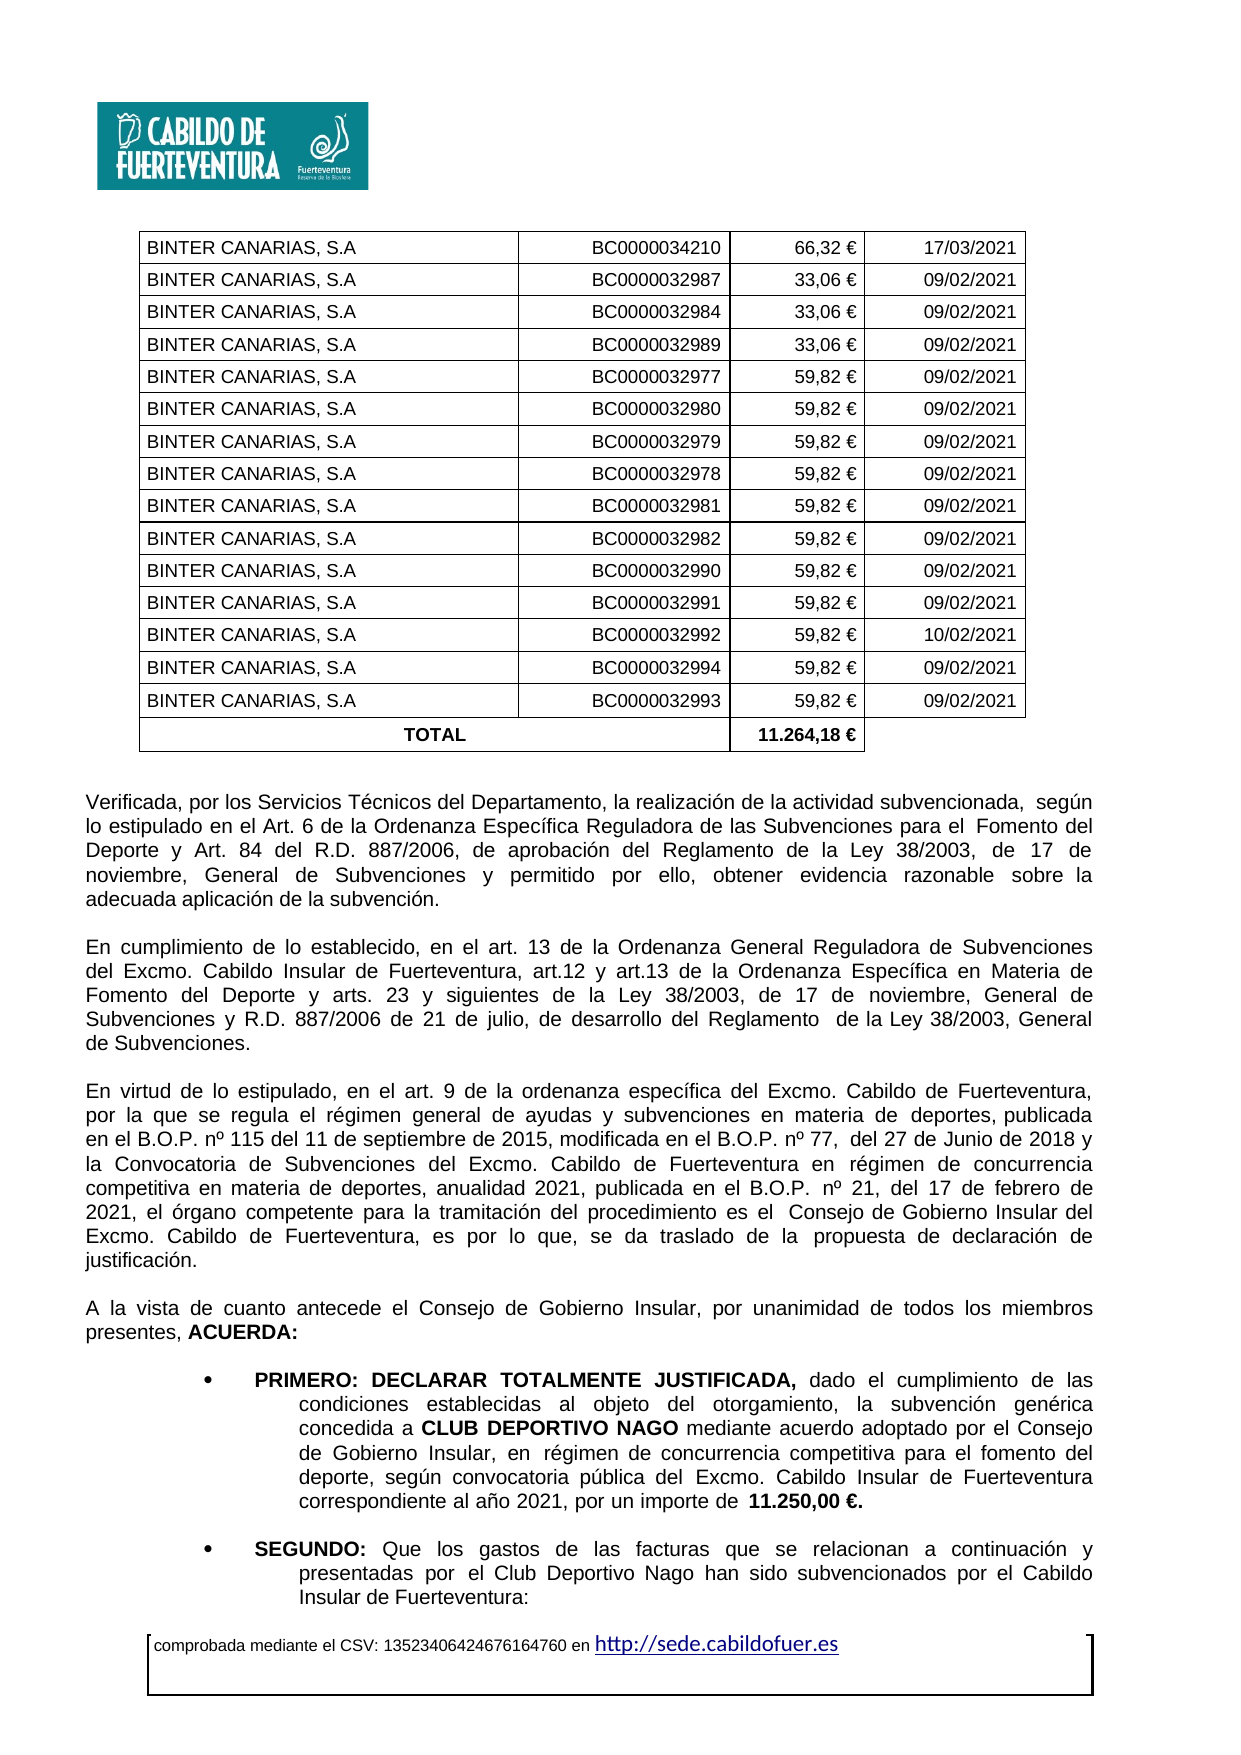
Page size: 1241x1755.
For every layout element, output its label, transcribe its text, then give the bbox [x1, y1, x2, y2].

table_cell 11.264,18 € [731, 718, 864, 751]
table_cell BINTER CANARIAS, S.A [140, 684, 518, 717]
table_cell BC0000032978 [519, 458, 729, 489]
table_cell 33,06 € [731, 329, 864, 360]
table_cell BINTER CANARIAS, S.A [140, 296, 518, 328]
table_cell BC0000032987 [519, 264, 729, 295]
table_cell BC0000032990 [519, 555, 729, 586]
table_cell BC0000032977 [519, 361, 729, 392]
table_cell 10/02/2021 [865, 619, 1025, 651]
table_header BINTER CANARIAS, S.A [140, 232, 518, 263]
table_cell 59,82 € [731, 555, 864, 586]
table_cell 09/02/2021 [865, 329, 1025, 360]
table_cell 09/02/2021 [865, 264, 1025, 295]
table_cell 09/02/2021 [865, 361, 1025, 392]
table_cell 09/02/2021 [865, 426, 1025, 457]
table_cell 59,82 € [731, 393, 864, 424]
table_cell 09/02/2021 [865, 587, 1025, 618]
picture [97, 102, 369, 190]
text En cumplimiento de lo establecido, en el art. 13 de la Ordenanza General Reguladora de Subvenciones del Excmo. Cabildo Insular de Fuerteventura, art.12 y art.13 de la Ordenanza Específica en Materia de Fomento del Deporte y arts. 23 y siguientes de la Ley 38/2003, de 17 de noviembre, General de Subvenciones y R.D. 887/2006 de 21 de julio, de desarrollo del Reglamento de la Ley 38/2003, General de Subvenciones. [85, 934, 1093, 1055]
text A la vista de cuanto antecede el Consejo de Gobierno Insular, por unanimidad de todos los miembros presentes, ACUERDA: [85, 1296, 1093, 1344]
table_cell 59,82 € [731, 587, 864, 618]
table_header 66,32 € [731, 232, 864, 263]
table_cell 09/02/2021 [865, 393, 1025, 424]
table_cell [865, 718, 1025, 751]
table_cell 09/02/2021 [865, 490, 1025, 521]
table_cell BC0000032991 [519, 587, 729, 618]
table_cell BC0000032992 [519, 619, 729, 651]
table_cell 09/02/2021 [865, 523, 1025, 554]
text En virtud de lo estipulado, en el art. 9 de la ordenanza específica del Excmo. Cabildo de Fuerteventura, por la que se regula el régimen general de ayudas y subvenciones en materia de deportes, publicada en el B.O.P. nº 115 del 11 de septiembre de 2015, modificada en el B.O.P. nº 77, del 27 de Junio de 2018 y la Convocatoria de Subvenciones del Excmo. Cabildo de Fuerteventura en régimen de concurrencia competitiva en materia de deportes, anualidad 2021, publicada en el B.O.P. nº 21, del 17 de febrero de 2021, el órgano competente para la tramitación del procedimiento es el Consejo de Gobierno Insular del Excmo. Cabildo de Fuerteventura, es por lo que, se da traslado de la propuesta de declaración de justificación. [85, 1079, 1093, 1272]
table_header 17/03/2021 [865, 232, 1025, 263]
table_cell BINTER CANARIAS, S.A [140, 490, 518, 521]
table_cell BC0000032981 [519, 490, 729, 521]
table_cell BC0000032980 [519, 393, 729, 424]
table_cell 59,82 € [731, 490, 864, 521]
table_cell BC0000032993 [519, 684, 729, 717]
table_cell 59,82 € [731, 361, 864, 392]
table_header BC0000034210 [519, 232, 729, 263]
table_cell 09/02/2021 [865, 555, 1025, 586]
table_cell BINTER CANARIAS, S.A [140, 426, 518, 457]
table_cell TOTAL [140, 718, 729, 751]
table_cell BINTER CANARIAS, S.A [140, 555, 518, 586]
table_cell 59,82 € [731, 426, 864, 457]
table_cell 59,82 € [731, 458, 864, 489]
table_cell BINTER CANARIAS, S.A [140, 652, 518, 683]
table_cell BINTER CANARIAS, S.A [140, 264, 518, 295]
table_cell 59,82 € [731, 619, 864, 651]
table_cell BC0000032979 [519, 426, 729, 457]
table_cell BC0000032994 [519, 652, 729, 683]
list SEGUNDO: Que los gastos de las facturas que se relacionan a continuación y presentadas por el Club Deportivo Nago han sido subvencionados por el Cabildo Insular de Fuerteventura: [204, 1537, 1093, 1609]
list PRIMERO: DECLARAR TOTALMENTE JUSTIFICADA, dado el cumplimiento de las condiciones establecidas al objeto del otorgamiento, la subvención genérica concedida a CLUB DEPORTIVO NAGO mediante acuerdo adoptado por el Consejo de Gobierno Insular, en régimen de concurrencia competitiva para el fomento del deporte, según convocatoria pública del Excmo. Cabildo Insular de Fuerteventura correspondiente al año 2021, por un importe de 11.250,00 €. [204, 1368, 1093, 1513]
text Verificada, por los Servicios Técnicos del Departamento, la realización de la actividad subvencionada, según lo estipulado en el Art. 6 de la Ordenanza Específica Reguladora de las Subvenciones para el Fomento del Deporte y Art. 84 del R.D. 887/2006, de aprobación del Reglamento de la Ley 38/2003, de 17 de noviembre, General de Subvenciones y permitido por ello, obtener evidencia razonable sobre la adecuada aplicación de la subvención. [85, 790, 1093, 911]
table_cell 59,82 € [731, 684, 864, 717]
table_cell 09/02/2021 [865, 458, 1025, 489]
table_cell 59,82 € [731, 652, 864, 683]
table_cell 33,06 € [731, 296, 864, 328]
table_cell BC0000032982 [519, 523, 729, 554]
table_cell BC0000032989 [519, 329, 729, 360]
table_cell BINTER CANARIAS, S.A [140, 587, 518, 618]
table_cell 09/02/2021 [865, 296, 1025, 328]
table_cell BC0000032984 [519, 296, 729, 328]
table_cell BINTER CANARIAS, S.A [140, 329, 518, 360]
table_cell 09/02/2021 [865, 652, 1025, 683]
table_cell BINTER CANARIAS, S.A [140, 361, 518, 392]
table_cell 09/02/2021 [865, 684, 1025, 717]
table_cell BINTER CANARIAS, S.A [140, 458, 518, 489]
table_cell BINTER CANARIAS, S.A [140, 619, 518, 651]
table_cell BINTER CANARIAS, S.A [140, 523, 518, 554]
table_cell 33,06 € [731, 264, 864, 295]
table_cell BINTER CANARIAS, S.A [140, 393, 518, 424]
table_cell 59,82 € [731, 523, 864, 554]
